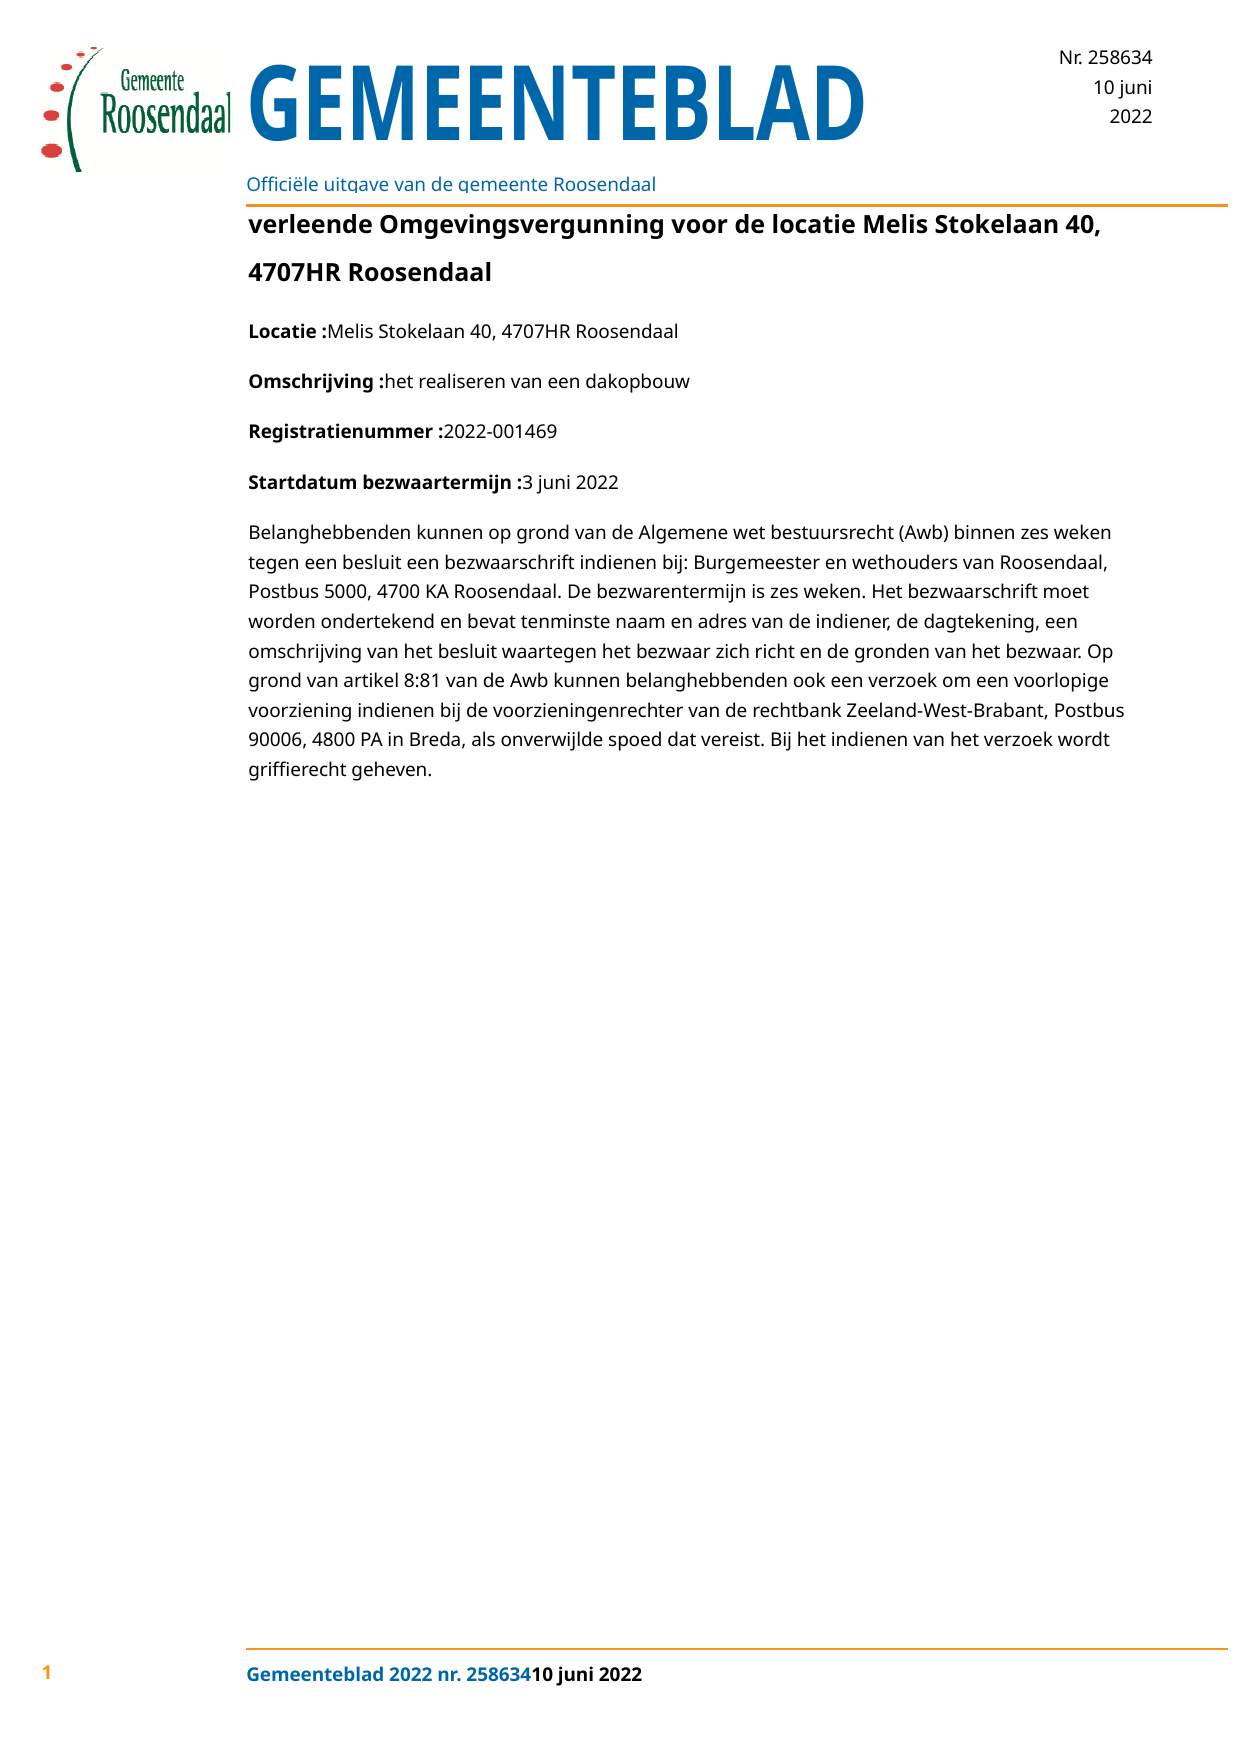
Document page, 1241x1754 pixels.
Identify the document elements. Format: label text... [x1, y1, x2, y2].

text Belanghebbenden kunnen op grond van de Algemene wet bestuursrecht (Awb) binnen zes weken tegen een besluit een bezwaarschrift indienen bij: Burgemeester en wethouders van Roosendaal, Postbus 5000, 4700 KA Roosendaal. De bezwarentermijn is zes weken. Het bezwaarschrift moet worden ondertekend en bevat tenminste naam en adres van de indiener, de dagtekening, een omschrijving van het besluit waartegen het bezwaar zich richt en de gronden van het bezwaar. Op grond van artikel 8:81 van de Awb kunnen belanghebbenden ook een verzoek om een voorlopige voorziening indienen bij de voorzieningenrechter van de rechtbank Zeeland-West-Brabant, Postbus 90006, 4800 PA in Breda, als onverwijlde spoed dat vereist. Bij het indienen van het verzoek wordt griffierecht geheven. [248, 519, 1152, 782]
text Registratienummer :2022-001469 [248, 419, 1152, 444]
picture [41, 47, 231, 172]
text Locatie :Melis Stokelaan 40, 4707HR Roosendaal [248, 318, 1152, 344]
text verleende Omgevingsvergunning voor de locatie Melis Stokelaan 40, 4707HR Roosendaal [248, 207, 1152, 288]
text Startdatum bezwaartermijn :3 juni 2022 [248, 469, 1152, 495]
text Omschrijving :het realiseren van een dakopbouw [248, 368, 1152, 394]
